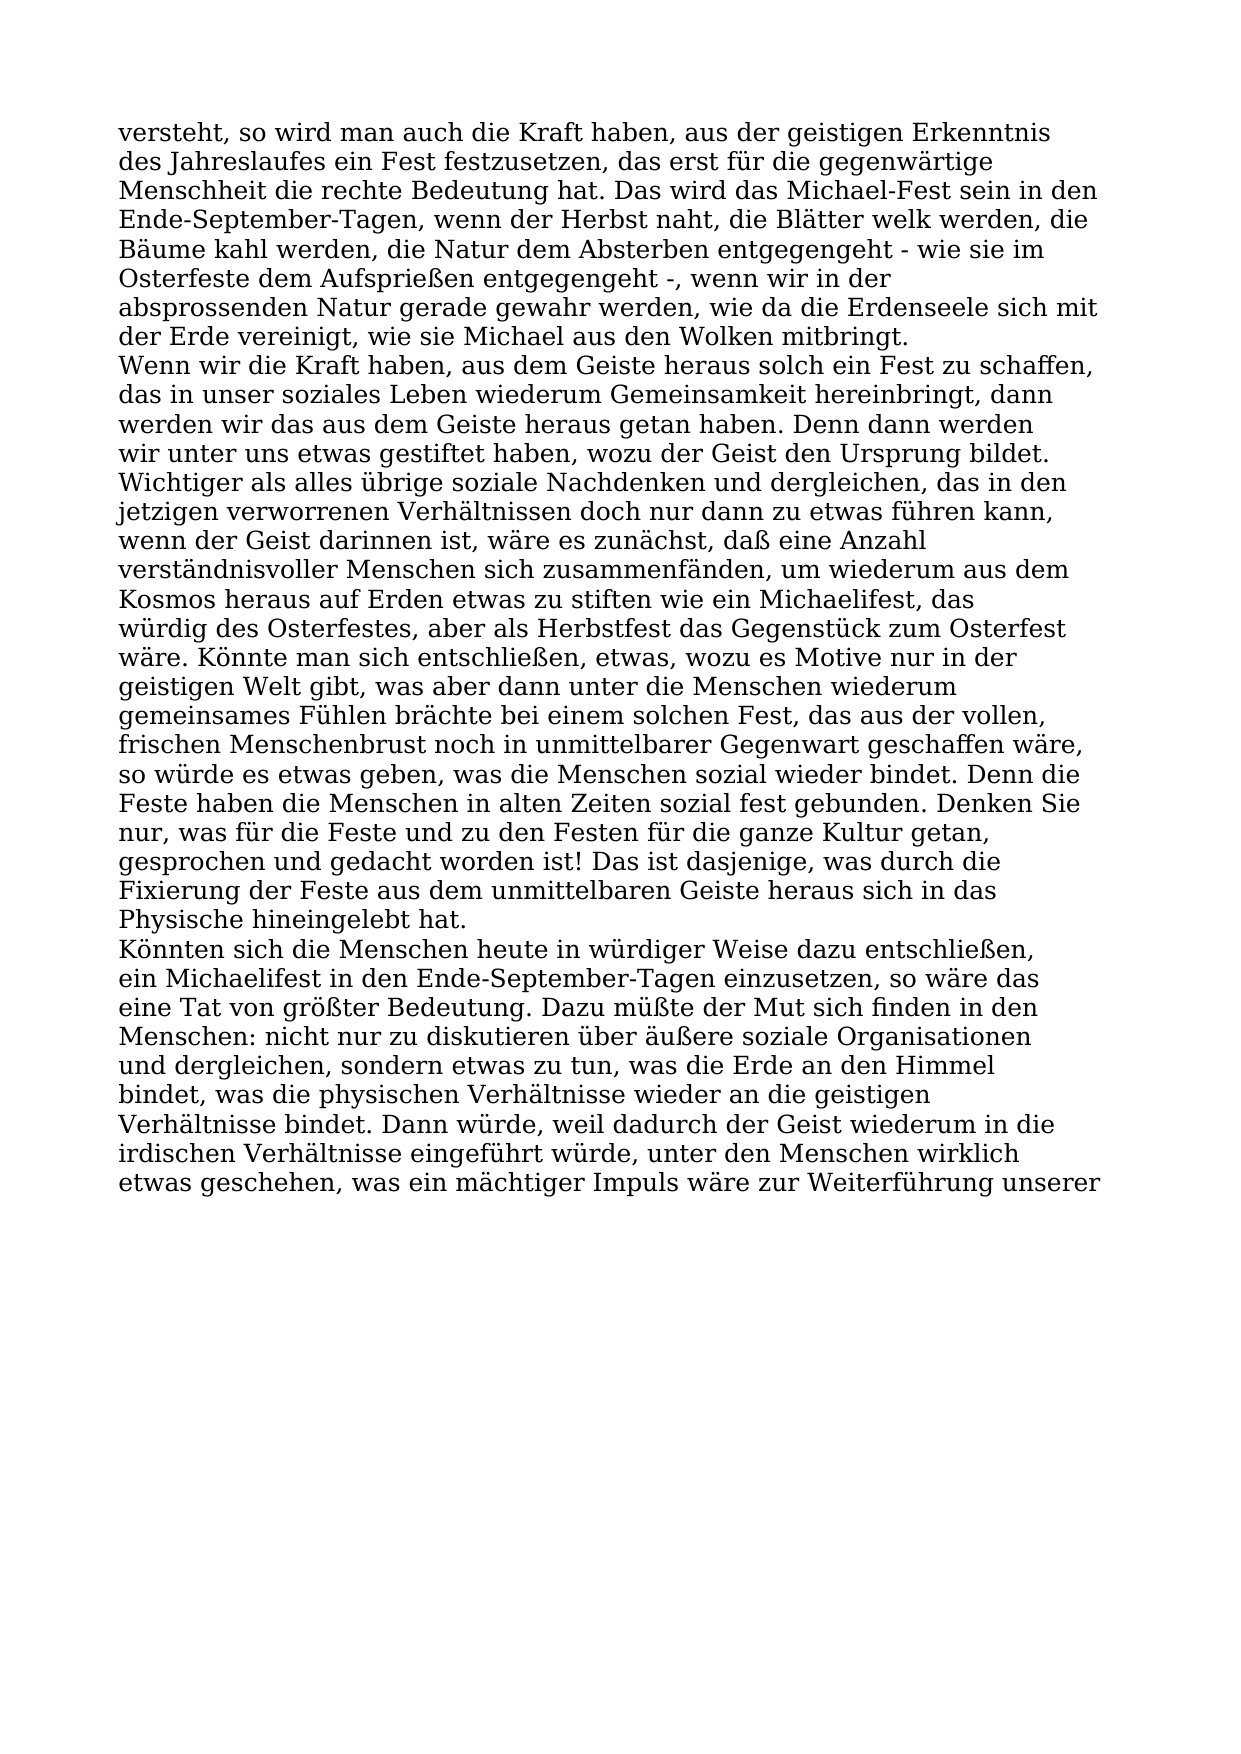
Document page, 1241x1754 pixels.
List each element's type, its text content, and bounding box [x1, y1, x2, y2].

text jetzigen verworrenen Verhältnissen doch nur dann zu etwas führen kann, [118, 497, 1122, 526]
text Feste haben die Menschen in alten Zeiten sozial fest gebunden. Denken Sie [118, 789, 1122, 818]
text Könnten sich die Menschen heute in würdiger Weise dazu entschließen, [118, 935, 1122, 964]
text so würde es etwas geben, was die Menschen sozial wieder bindet. Denn die [118, 760, 1122, 789]
text Menschheit die rechte Bedeutung hat. Das wird das Michael-Fest sein in den [118, 176, 1122, 206]
text irdischen Verhältnisse eingeführt würde, unter den Menschen wirklich [118, 1139, 1122, 1168]
text des Jahreslaufes ein Fest festzusetzen, das erst für die gegenwärtige [118, 147, 1122, 176]
text Bäume kahl werden, die Natur dem Absterben entgegengeht - wie sie im [118, 235, 1122, 264]
text etwas geschehen, was ein mächtiger Impuls wäre zur Weiterführung unserer [118, 1168, 1122, 1197]
text und dergleichen, sondern etwas zu tun, was die Erde an den Himmel [118, 1051, 1122, 1081]
text ein Michaelifest in den Ende-September-Tagen einzusetzen, so wäre das [118, 964, 1122, 993]
text das in unser soziales Leben wiederum Gemeinsamkeit hereinbringt, dann [118, 381, 1122, 410]
text Osterfeste dem Aufsprießen entgegengeht -, wenn wir in der [118, 264, 1122, 293]
text absprossenden Natur gerade gewahr werden, wie da die Erdenseele sich mit [118, 293, 1122, 322]
text gesprochen und gedacht worden ist! Das ist dasjenige, was durch die [118, 847, 1122, 876]
text wenn der Geist darinnen ist, wäre es zunächst, daß eine Anzahl [118, 526, 1122, 556]
text versteht, so wird man auch die Kraft haben, aus der geistigen Erkenntnis [118, 118, 1122, 147]
text der Erde vereinigt, wie sie Michael aus den Wolken mitbringt. [118, 322, 1122, 351]
text bindet, was die physischen Verhältnisse wieder an die geistigen [118, 1081, 1122, 1110]
text nur, was für die Feste und zu den Festen für die ganze Kultur getan, [118, 818, 1122, 847]
text geistigen Welt gibt, was aber dann unter die Menschen wiederum [118, 672, 1122, 701]
text wir unter uns etwas gestiftet haben, wozu der Geist den Ursprung bildet. [118, 439, 1122, 468]
text werden wir das aus dem Geiste heraus getan haben. Denn dann werden [118, 410, 1122, 439]
text Ende-September-Tagen, wenn der Herbst naht, die Blätter welk werden, die [118, 206, 1122, 235]
text frischen Menschenbrust noch in unmittelbarer Gegenwart geschaffen wäre, [118, 731, 1122, 760]
text Kosmos heraus auf Erden etwas zu stiften wie ein Michaelifest, das [118, 585, 1122, 614]
text gemeinsames Fühlen brächte bei einem solchen Fest, das aus der vollen, [118, 701, 1122, 731]
text eine Tat von größter Bedeutung. Dazu müßte der Mut sich finden in den [118, 993, 1122, 1022]
text Wenn wir die Kraft haben, aus dem Geiste heraus solch ein Fest zu schaffen, [118, 351, 1122, 381]
text Fixierung der Feste aus dem unmittelbaren Geiste heraus sich in das [118, 876, 1122, 906]
text Physische hineingelebt hat. [118, 906, 1122, 935]
text Verhältnisse bindet. Dann würde, weil dadurch der Geist wiederum in die [118, 1110, 1122, 1139]
text verständnisvoller Menschen sich zusammenfänden, um wiederum aus dem [118, 556, 1122, 585]
text Wichtiger als alles übrige soziale Nachdenken und dergleichen, das in den [118, 468, 1122, 497]
text Menschen: nicht nur zu diskutieren über äußere soziale Organisationen [118, 1022, 1122, 1051]
text würdig des Osterfestes, aber als Herbstfest das Gegenstück zum Osterfest [118, 614, 1122, 643]
text wäre. Könnte man sich entschließen, etwas, wozu es Motive nur in der [118, 643, 1122, 672]
